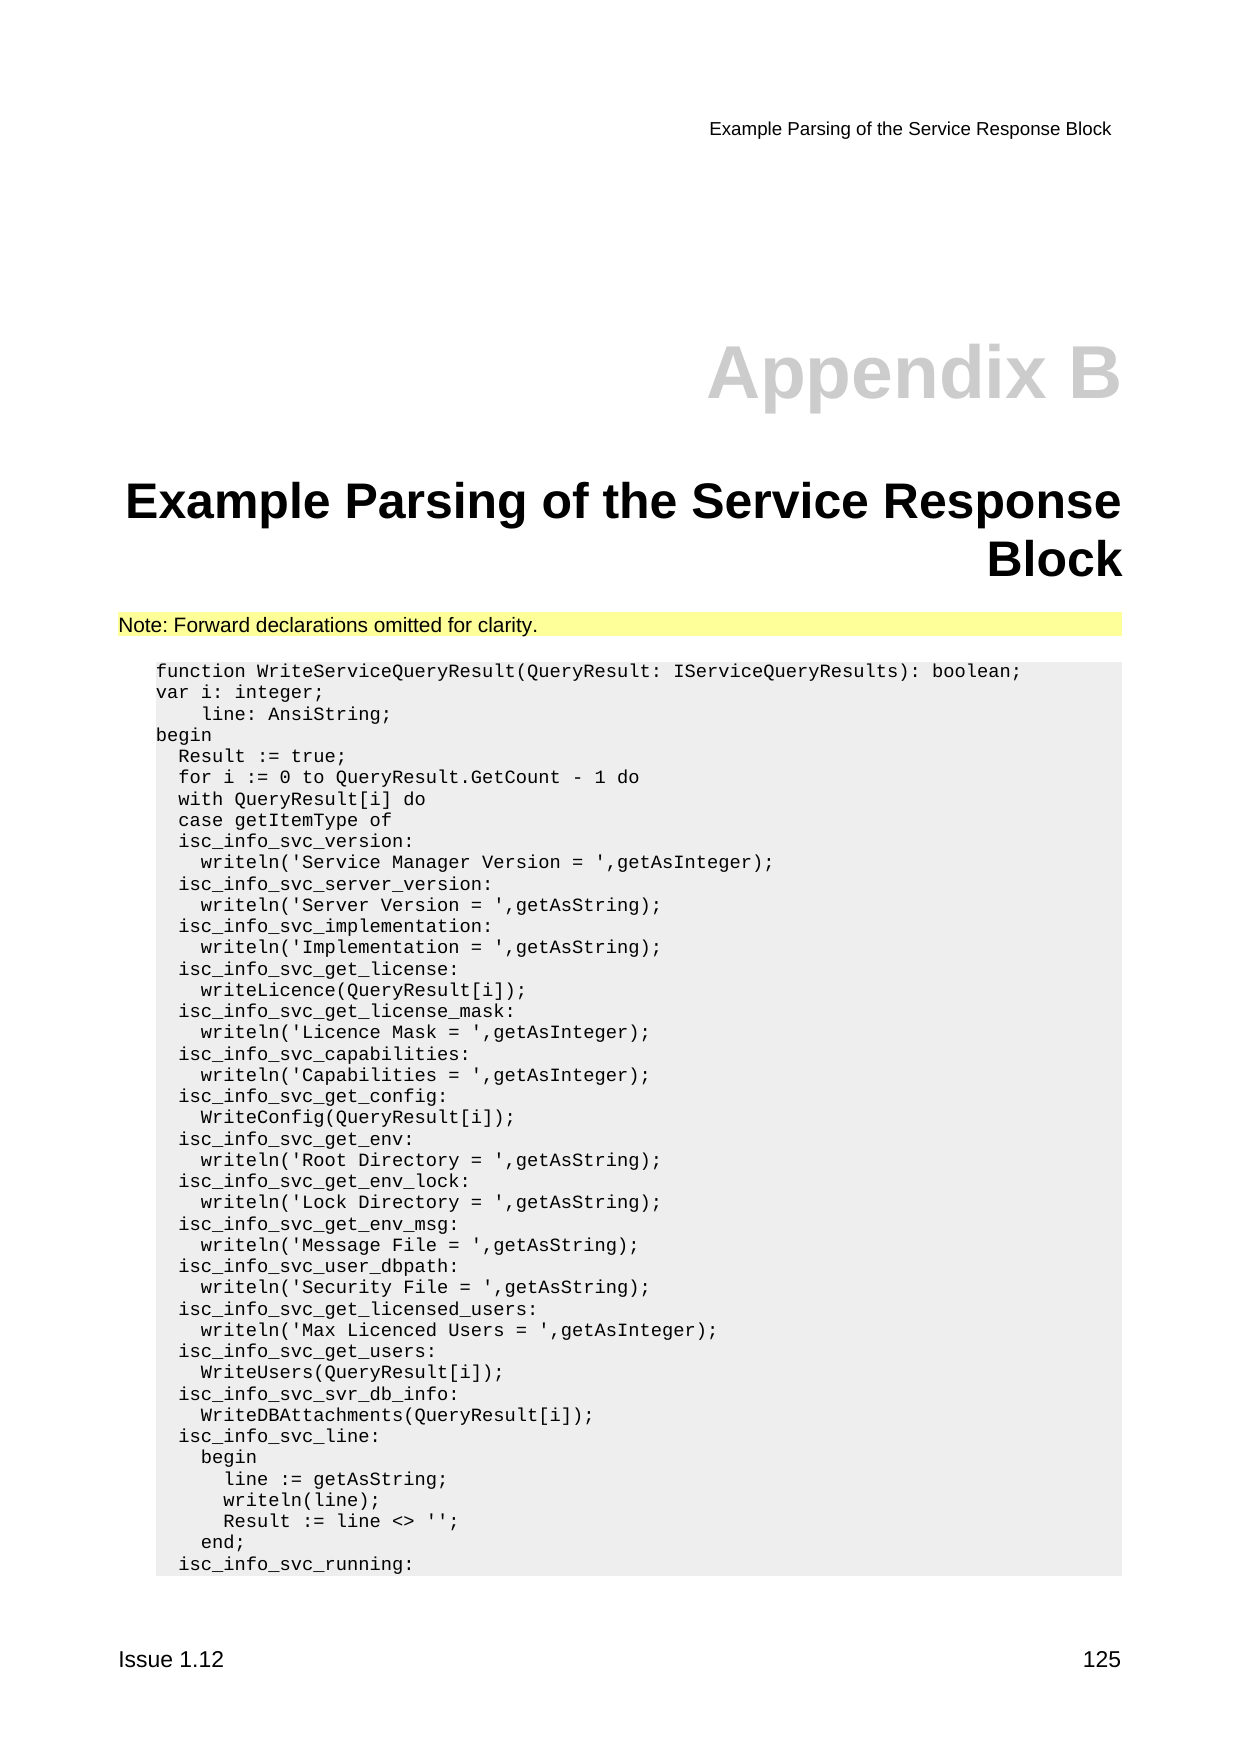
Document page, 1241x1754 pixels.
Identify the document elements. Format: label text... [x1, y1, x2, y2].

text for i := 0 to QueryResult.GetCount - 1 do [156, 768, 1122, 789]
text writeln(line); [156, 1491, 1122, 1512]
text isc_info_svc_get_users: [156, 1342, 1122, 1363]
text writeln('Implementation = ',getAsString); [156, 938, 1122, 959]
text writeln('Lock Directory = ',getAsString); [156, 1193, 1122, 1214]
text begin [156, 726, 1122, 747]
text line := getAsString; [156, 1469, 1122, 1491]
text isc_info_svc_user_dbpath: [156, 1257, 1122, 1278]
text isc_info_svc_svr_db_info: [156, 1384, 1122, 1406]
text isc_info_svc_capabilities: [156, 1044, 1122, 1066]
text writeln('Root Directory = ',getAsString); [156, 1151, 1122, 1172]
text isc_info_svc_get_env_msg: [156, 1214, 1122, 1236]
text writeln('Server Version = ',getAsString); [156, 896, 1122, 917]
subtitle Example Parsing of the Service Response Block [118, 328, 1122, 587]
text function WriteServiceQueryResult(QueryResult: IServiceQueryResults): boolean; [156, 662, 1122, 683]
text writeln('Max Licenced Users = ',getAsInteger); [156, 1321, 1122, 1342]
text writeLicence(QueryResult[i]); [156, 981, 1122, 1002]
text isc_info_svc_get_licensed_users: [156, 1299, 1122, 1321]
text var i: integer; [156, 683, 1122, 704]
text isc_info_svc_version: [156, 832, 1122, 853]
text writeln('Message File = ',getAsString); [156, 1236, 1122, 1257]
text Note: Forward declarations omitted for clarity. [118, 612, 1122, 636]
text end; [156, 1533, 1122, 1554]
text line: AnsiString; [156, 704, 1122, 726]
text isc_info_svc_server_version: [156, 874, 1122, 896]
text isc_info_svc_get_license_mask: [156, 1002, 1122, 1023]
text isc_info_svc_line: [156, 1427, 1122, 1448]
text case getItemType of [156, 811, 1122, 832]
text Result := true; [156, 747, 1122, 768]
text writeln('Security File = ',getAsString); [156, 1278, 1122, 1299]
text writeln('Licence Mask = ',getAsInteger); [156, 1023, 1122, 1044]
text writeln('Service Manager Version = ',getAsInteger); [156, 853, 1122, 874]
text isc_info_svc_get_env: [156, 1129, 1122, 1151]
text isc_info_svc_get_env_lock: [156, 1172, 1122, 1193]
text isc_info_svc_running: [156, 1554, 1122, 1576]
text WriteUsers(QueryResult[i]); [156, 1363, 1122, 1384]
text WriteDBAttachments(QueryResult[i]); [156, 1406, 1122, 1427]
text isc_info_svc_implementation: [156, 917, 1122, 938]
text isc_info_svc_get_config: [156, 1087, 1122, 1108]
text Result := line <> ''; [156, 1512, 1122, 1533]
text writeln('Capabilities = ',getAsInteger); [156, 1066, 1122, 1087]
text begin [156, 1448, 1122, 1469]
text WriteConfig(QueryResult[i]); [156, 1108, 1122, 1129]
text isc_info_svc_get_license: [156, 959, 1122, 981]
text with QueryResult[i] do [156, 789, 1122, 811]
